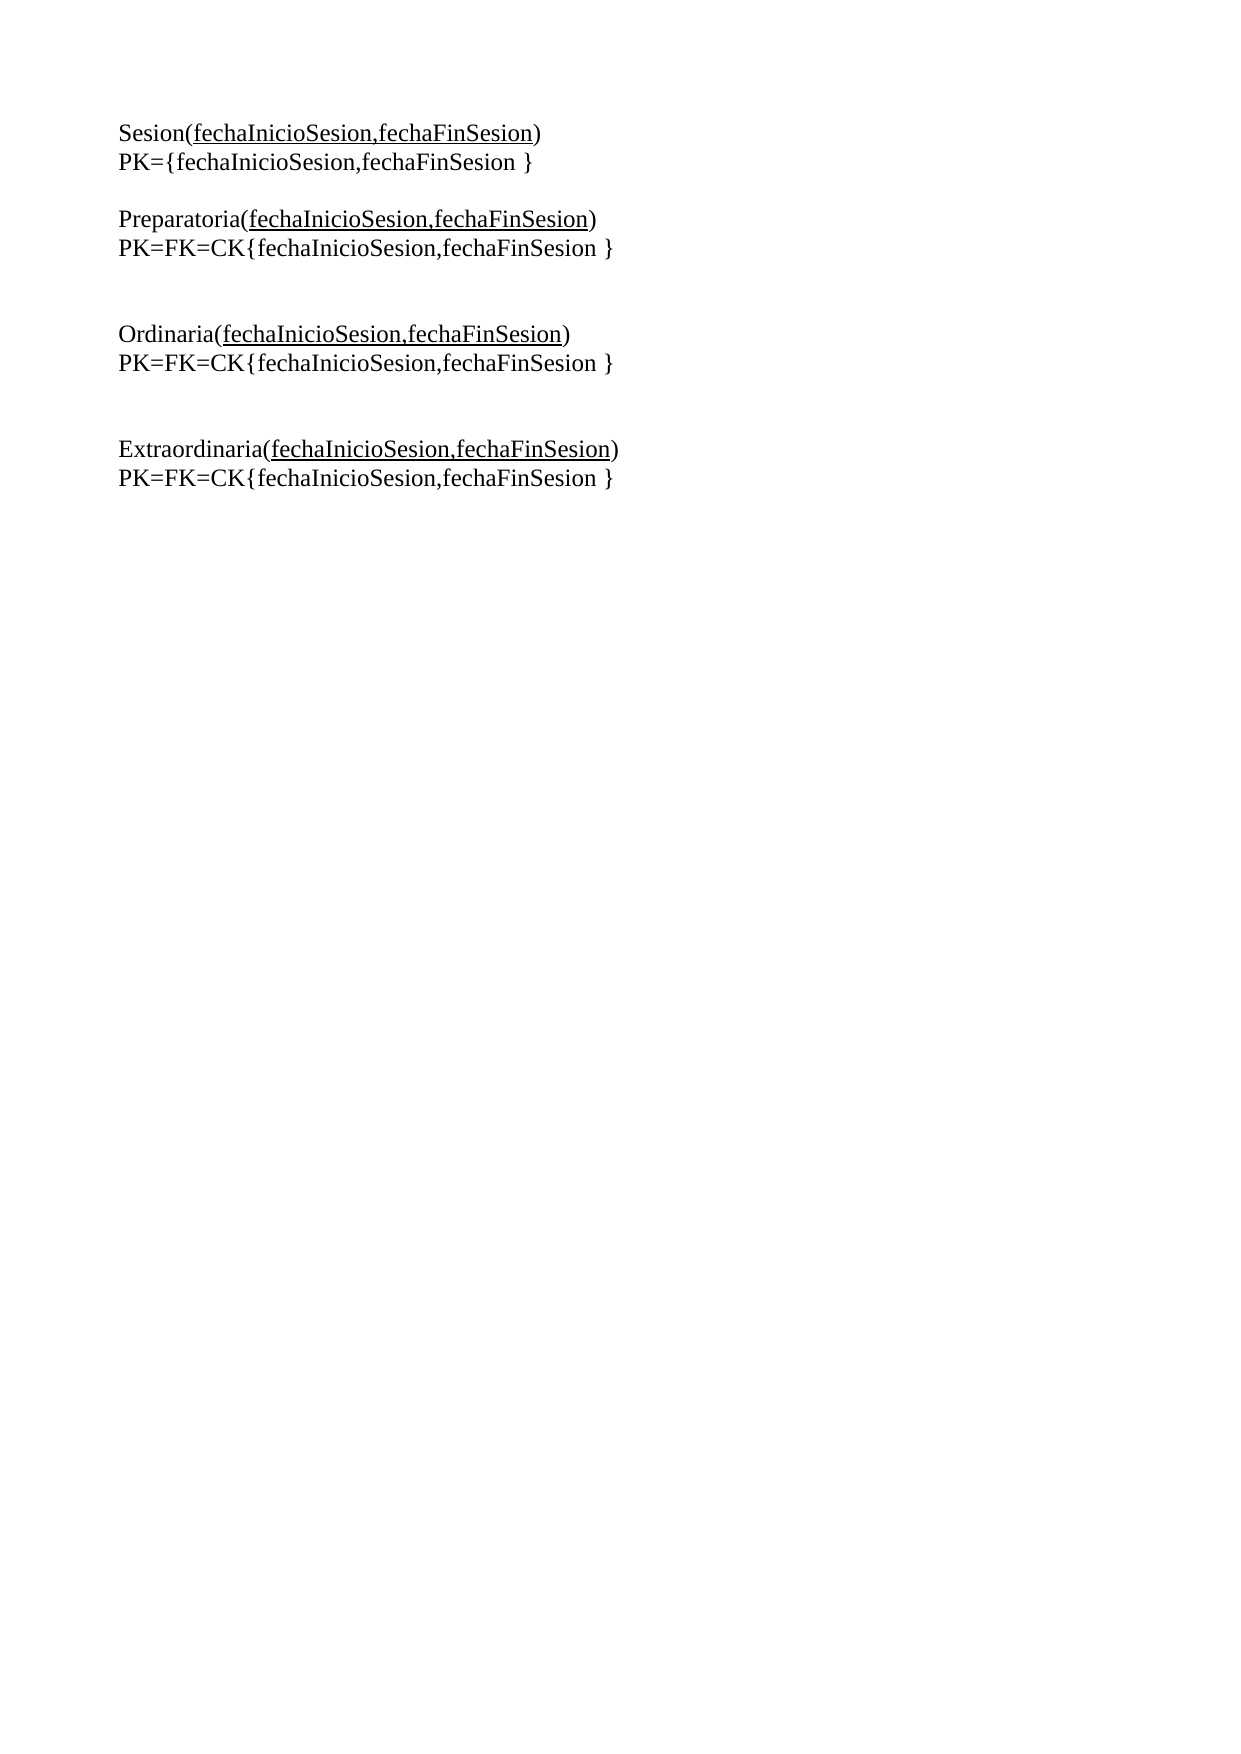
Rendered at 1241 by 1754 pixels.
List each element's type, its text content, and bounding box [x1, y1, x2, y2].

text Ordinaria(fechaInicioSesion,fechaFinSesion) [118, 319, 1122, 348]
text Sesion(fechaInicioSesion,fechaFinSesion) [118, 118, 1122, 147]
text Extraordinaria(fechaInicioSesion,fechaFinSesion) [118, 434, 1122, 463]
text PK=FK=CK{fechaInicioSesion,fechaFinSesion } [118, 463, 1122, 492]
text PK={fechaInicioSesion,fechaFinSesion } [118, 147, 1122, 176]
text PK=FK=CK{fechaInicioSesion,fechaFinSesion } [118, 233, 1122, 262]
text Preparatoria(fechaInicioSesion,fechaFinSesion) [118, 204, 1122, 233]
text PK=FK=CK{fechaInicioSesion,fechaFinSesion } [118, 348, 1122, 377]
